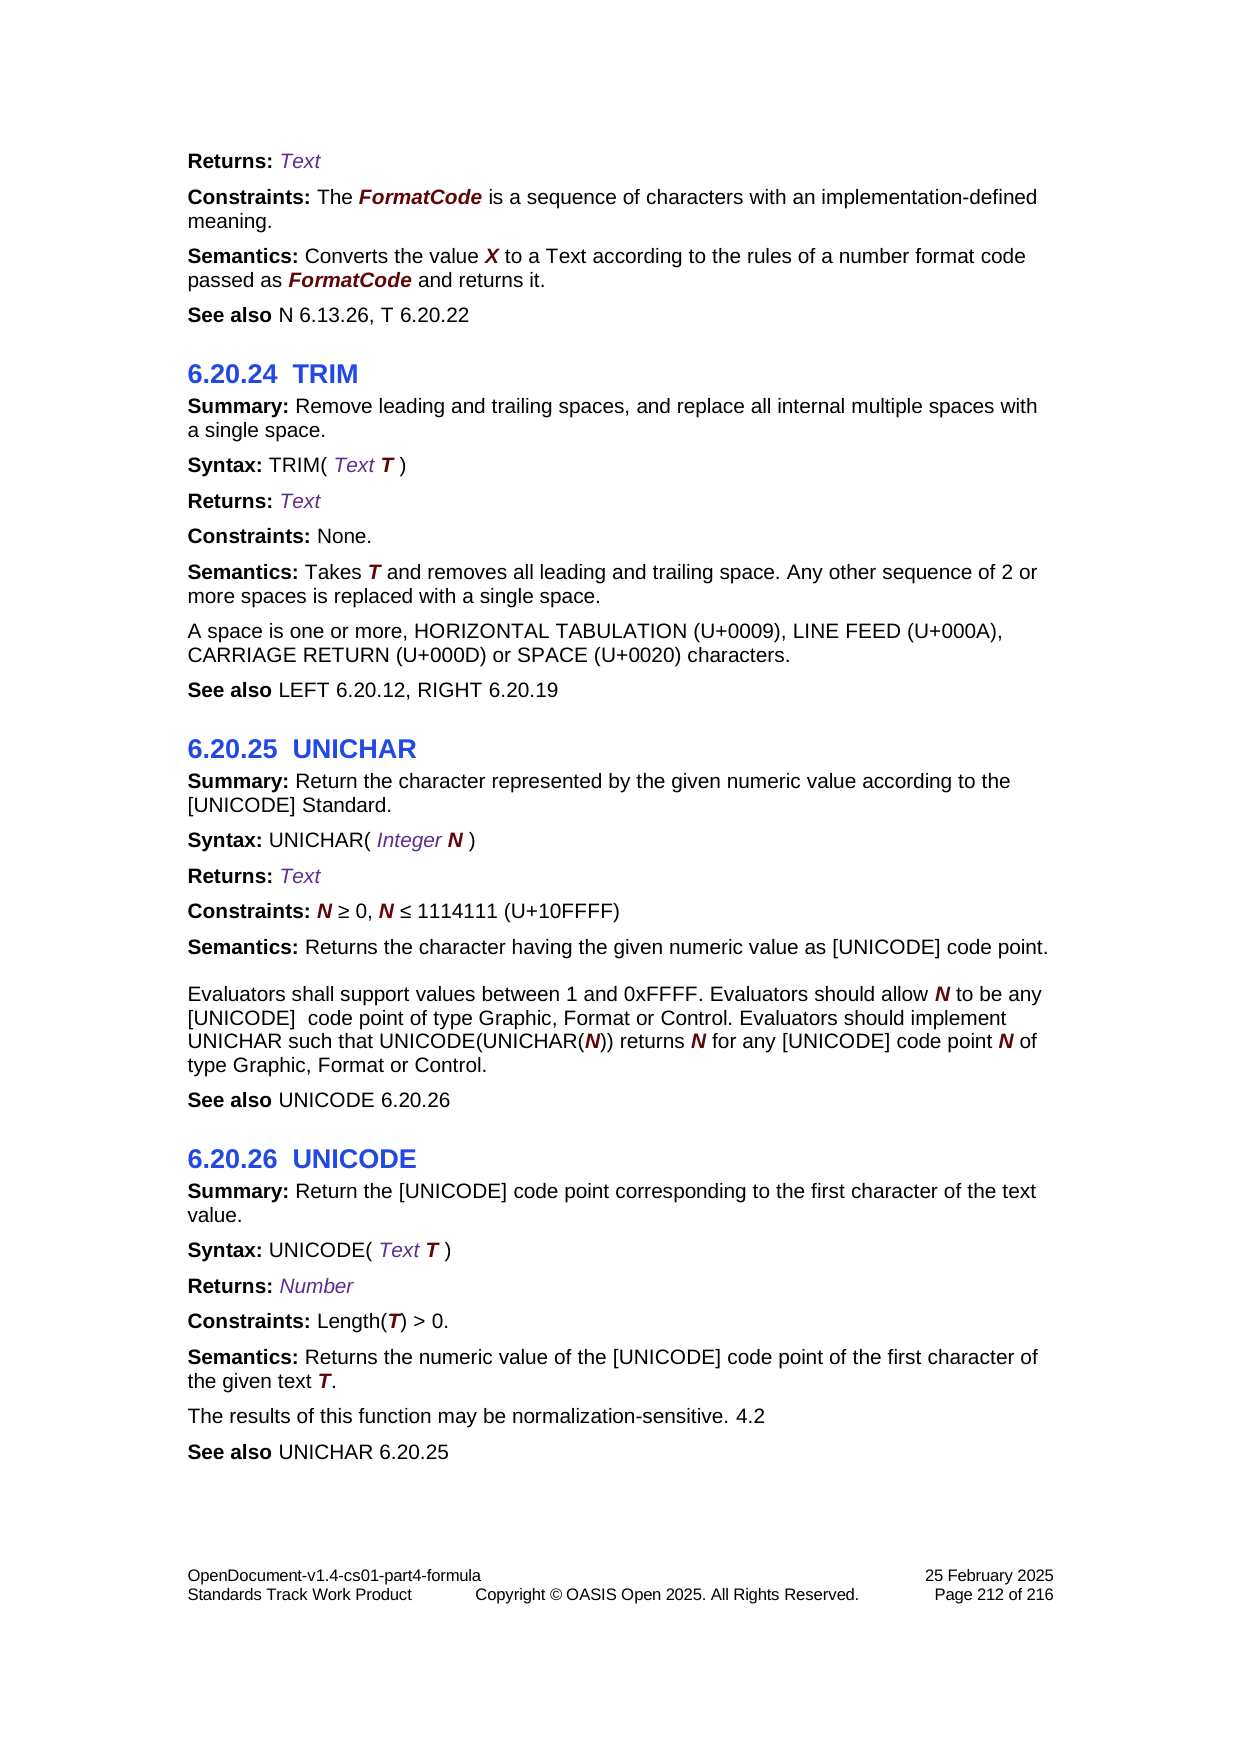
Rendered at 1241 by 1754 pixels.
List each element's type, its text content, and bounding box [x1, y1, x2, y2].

text See also UNICODE 6.20.26 [187, 1089, 1053, 1112]
text A space is one or more, HORIZONTAL TABULATION (U+0009), LINE FEED (U+000A), CARRIAGE RETURN (U+000D) or SPACE (U+0020) characters. [187, 620, 1053, 667]
text Semantics: Converts the value X to a Text according to the rules of a number format code passed as FormatCode and returns it. [187, 245, 1053, 292]
text The results of this function may be normalization-sensitive. 4.2 [187, 1405, 1053, 1428]
subtitle TRIM [187, 358, 1053, 388]
text Semantics: Takes T and removes all leading and trailing space. Any other sequence of 2 or more spaces is replaced with a single space. [187, 561, 1053, 608]
text Summary: Remove leading and trailing spaces, and replace all internal multiple spaces with a single space. [187, 394, 1053, 442]
text Semantics: Returns the character having the given numeric value as [UNICODE] code point. Evaluators shall support values between 1 and 0xFFFF. Evaluators should allow N to be any [UNICODE] code point of type Graphic, Format or Control. Evaluators should implement UNICHAR such that UNICODE(UNICHAR(N)) returns N for any [UNICODE] code point N of type Graphic, Format or Control. [187, 936, 1053, 1077]
text Syntax: UNICHAR( Integer N ) [187, 829, 1053, 852]
text Constraints: Length(T) > 0. [187, 1310, 1053, 1333]
text Constraints: The FormatCode is a sequence of characters with an implementation-defined meaning. [187, 186, 1053, 233]
text See also UNICHAR 6.20.25 [187, 1440, 1053, 1464]
text Syntax: UNICODE( Text T ) [187, 1239, 1053, 1262]
text Returns: Text [187, 489, 1053, 513]
text Syntax: TRIM( Text T ) [187, 454, 1053, 477]
text Summary: Return the [UNICODE] code point corresponding to the first character of the text value. [187, 1179, 1053, 1227]
text See also LEFT 6.20.12, RIGHT 6.20.19 [187, 679, 1053, 702]
subtitle UNICODE [187, 1143, 1053, 1173]
text Returns: Text [187, 150, 1053, 173]
text Constraints: None. [187, 525, 1053, 548]
text Returns: Text [187, 864, 1053, 888]
text See also N 6.13.26, T 6.20.22 [187, 304, 1053, 327]
text Semantics: Returns the numeric value of the [UNICODE] code point of the first character of the given text T. [187, 1346, 1053, 1393]
subtitle UNICHAR [187, 733, 1053, 763]
text Returns: Number [187, 1274, 1053, 1298]
text Summary: Return the character represented by the given numeric value according to the [UNICODE] Standard. [187, 769, 1053, 817]
text Constraints: N ≥ 0, N ≤ 1114111 (U+10FFFF) [187, 900, 1053, 923]
